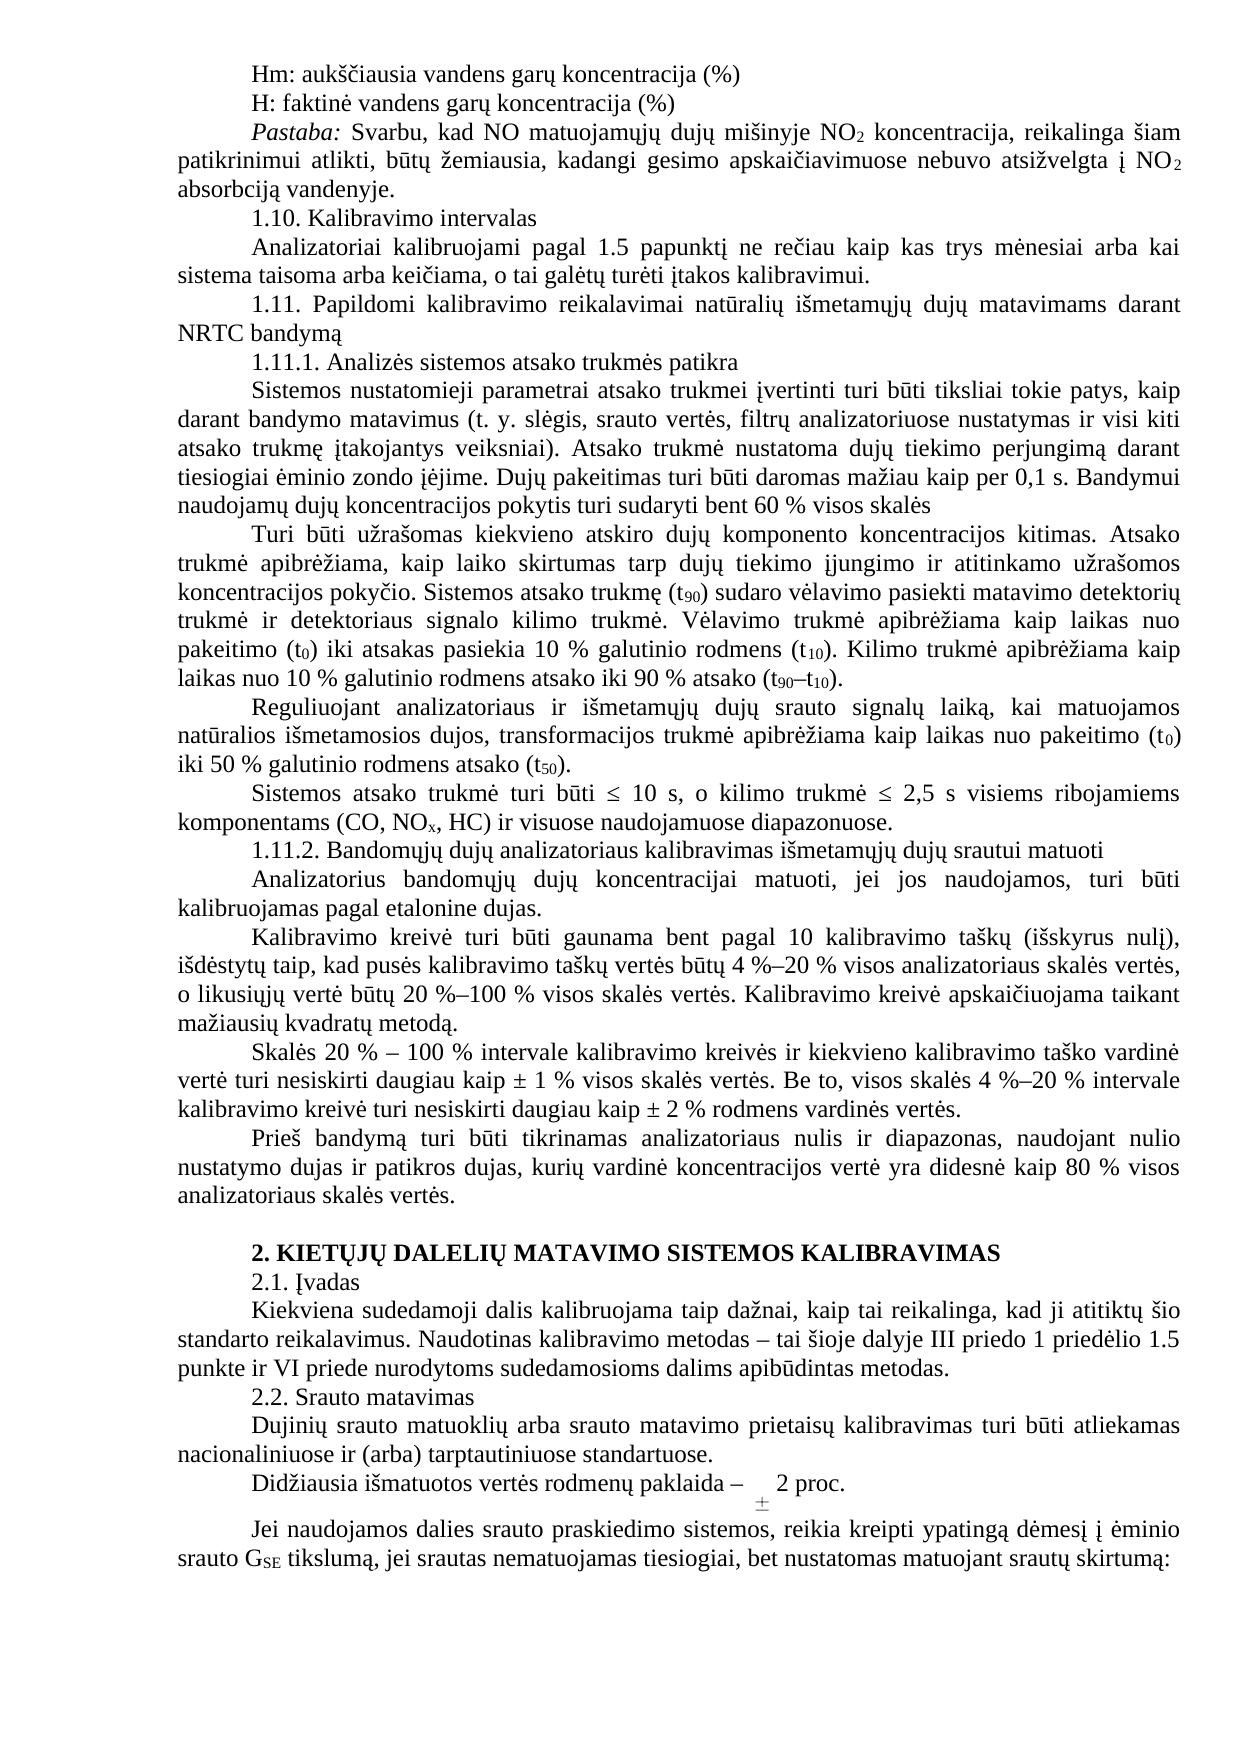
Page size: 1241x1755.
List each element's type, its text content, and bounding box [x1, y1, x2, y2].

text 1.10. Kalibravimo intervalas [177, 203, 1181, 232]
text H: faktinė vandens garų koncentracija (%) [177, 88, 1181, 117]
text Analizatorius bandomųjų dujų koncentracijai matuoti, jei jos naudojamos, turi būti kalibruojamas pagal etalonine dujas. [177, 864, 1181, 922]
text Pastaba: Svarbu, kad NO matuojamųjų dujų mišinyje NO2 koncentracija, reikalinga šiam patikrinimui atlikti, būtų žemiausia, kadangi gesimo apskaičiavimuose nebuvo atsižvelgta į NO2 absorbciją vandenyje. [177, 117, 1181, 203]
text Turi būti užrašomas kiekvieno atskiro dujų komponento koncentracijos kitimas. Atsako trukmė apibrėžiama, kaip laiko skirtumas tarp dujų tiekimo įjungimo ir atitinkamo užrašomos koncentracijos pokyčio. Sistemos atsako trukmę (t90) sudaro vėlavimo pasiekti matavimo detektorių trukmė ir detektoriaus signalo kilimo trukmė. Vėlavimo trukmė apibrėžiama kaip laikas nuo pakeitimo (t0) iki atsakas pasiekia 10 % galutinio rodmens (t10). Kilimo trukmė apibrėžiama kaip laikas nuo 10 % galutinio rodmens atsako iki 90 % atsako (t90–t10). [177, 519, 1181, 692]
text 1.11.2. Bandomųjų dujų analizatoriaus kalibravimas išmetamųjų dujų srautui matuoti [177, 835, 1181, 864]
text Kiekviena sudedamoji dalis kalibruojama taip dažnai, kaip tai reikalinga, kad ji atitiktų šio standarto reikalavimus. Naudotinas kalibravimo metodas – tai šioje dalyje III priedo 1 priedėlio 1.5 punkte ir VI priede nurodytoms sudedamosioms dalims apibūdintas metodas. [177, 1295, 1181, 1382]
text Analizatoriai kalibruojami pagal 1.5 papunktį ne rečiau kaip kas trys mėnesiai arba kai sistema taisoma arba keičiama, o tai galėtų turėti įtakos kalibravimui. [177, 232, 1181, 289]
text Kalibravimo kreivė turi būti gaunama bent pagal 10 kalibravimo taškų (išskyrus nulį), išdėstytų taip, kad pusės kalibravimo taškų vertės būtų 4 %–20 % visos analizatoriaus skalės vertės, o likusiųjų vertė būtų 20 %–100 % visos skalės vertės. Kalibravimo kreivė apskaičiuojama taikant mažiausių kvadratų metodą. [177, 922, 1181, 1037]
text Didžiausia išmatuotos vertės rodmenų paklaida – 2 proc. [177, 1468, 1181, 1514]
text Jei naudojamos dalies srauto praskiedimo sistemos, reikia kreipti ypatingą dėmesį į ėminio srauto GSE tikslumą, jei srautas nematuojamas tiesiogiai, bet nustatomas matuojant srautų skirtumą: [177, 1514, 1181, 1572]
text Sistemos nustatomieji parametrai atsako trukmei įvertinti turi būti tiksliai tokie patys, kaip darant bandymo matavimus (t. y. slėgis, srauto vertės, filtrų analizatoriuose nustatymas ir visi kiti atsako trukmę įtakojantys veiksniai). Atsako trukmė nustatoma dujų tiekimo perjungimą darant tiesiogiai ėminio zondo įėjime. Dujų pakeitimas turi būti daromas mažiau kaip per 0,1 s. Bandymui naudojamų dujų koncentracijos pokytis turi sudaryti bent 60 % visos skalės [177, 375, 1181, 519]
text Dujinių srauto matuoklių arba srauto matavimo prietaisų kalibravimas turi būti atliekamas nacionaliniuose ir (arba) tarptautiniuose standartuose. [177, 1410, 1181, 1468]
text Reguliuojant analizatoriaus ir išmetamųjų dujų srauto signalų laiką, kai matuojamos natūralios išmetamosios dujos, transformacijos trukmė apibrėžiama kaip laikas nuo pakeitimo (t0) iki 50 % galutinio rodmens atsako (t50). [177, 692, 1181, 778]
text Hm: aukščiausia vandens garų koncentracija (%) [177, 59, 1181, 88]
text 1.11.1. Analizės sistemos atsako trukmės patikra [177, 347, 1181, 375]
text 1.11. Papildomi kalibravimo reikalavimai natūralių išmetamųjų dujų matavimams darant NRTC bandymą [177, 289, 1181, 347]
text Skalės 20 % – 100 % intervale kalibravimo kreivės ir kiekvieno kalibravimo taško vardinė vertė turi nesiskirti daugiau kaip ± 1 % visos skalės vertės. Be to, visos skalės 4 %–20 % intervale kalibravimo kreivė turi nesiskirti daugiau kaip ± 2 % rodmens vardinės vertės. [177, 1037, 1181, 1123]
text 2.2. Srauto matavimas [177, 1382, 1181, 1410]
text 2. KIETŲJŲ DALELIŲ MATAVIMO SISTEMOS KALIBRAVIMAS [177, 1238, 1181, 1267]
text Prieš bandymą turi būti tikrinamas analizatoriaus nulis ir diapazonas, naudojant nulio nustatymo dujas ir patikros dujas, kurių vardinė koncentracijos vertė yra didesnė kaip 80 % visos analizatoriaus skalės vertės. [177, 1123, 1181, 1209]
text 2.1. Įvadas [177, 1267, 1181, 1295]
text Sistemos atsako trukmė turi būti ≤ 10 s, o kilimo trukmė ≤ 2,5 s visiems ribojamiems komponentams (CO, NOx, HC) ir visuose naudojamuose diapazonuose. [177, 778, 1181, 835]
